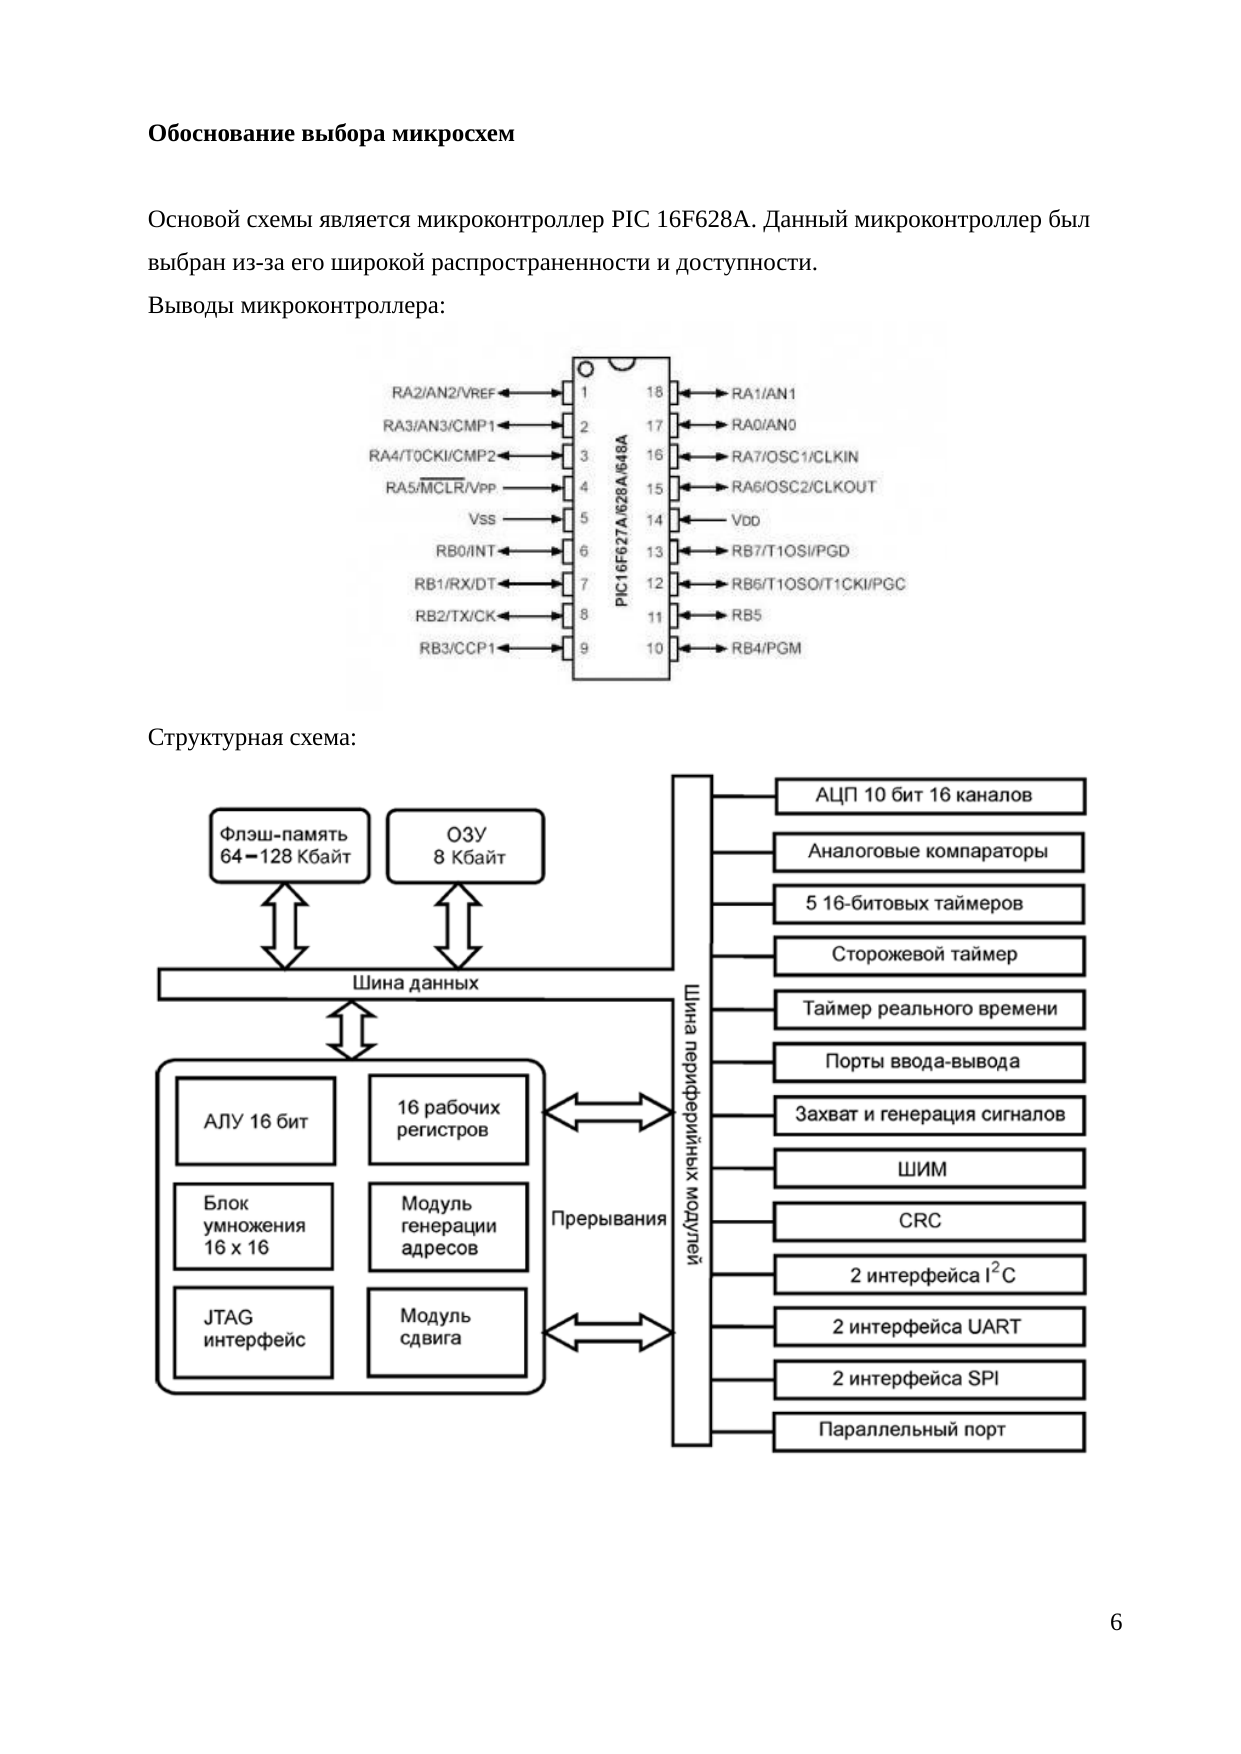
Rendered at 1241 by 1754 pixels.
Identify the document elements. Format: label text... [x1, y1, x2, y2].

text Обоснование выбора микросхем [148, 118, 1092, 147]
text Структурная схема: [148, 722, 1092, 751]
picture [346, 321, 948, 711]
text Выводы микроконтроллера: [148, 291, 1092, 319]
text Основой схемы является микроконтроллер PIC 16F628A. Данный микроконтроллер был выбран из-за его широкой распространенности и доступности. [148, 204, 1092, 276]
picture [147, 765, 1093, 1458]
